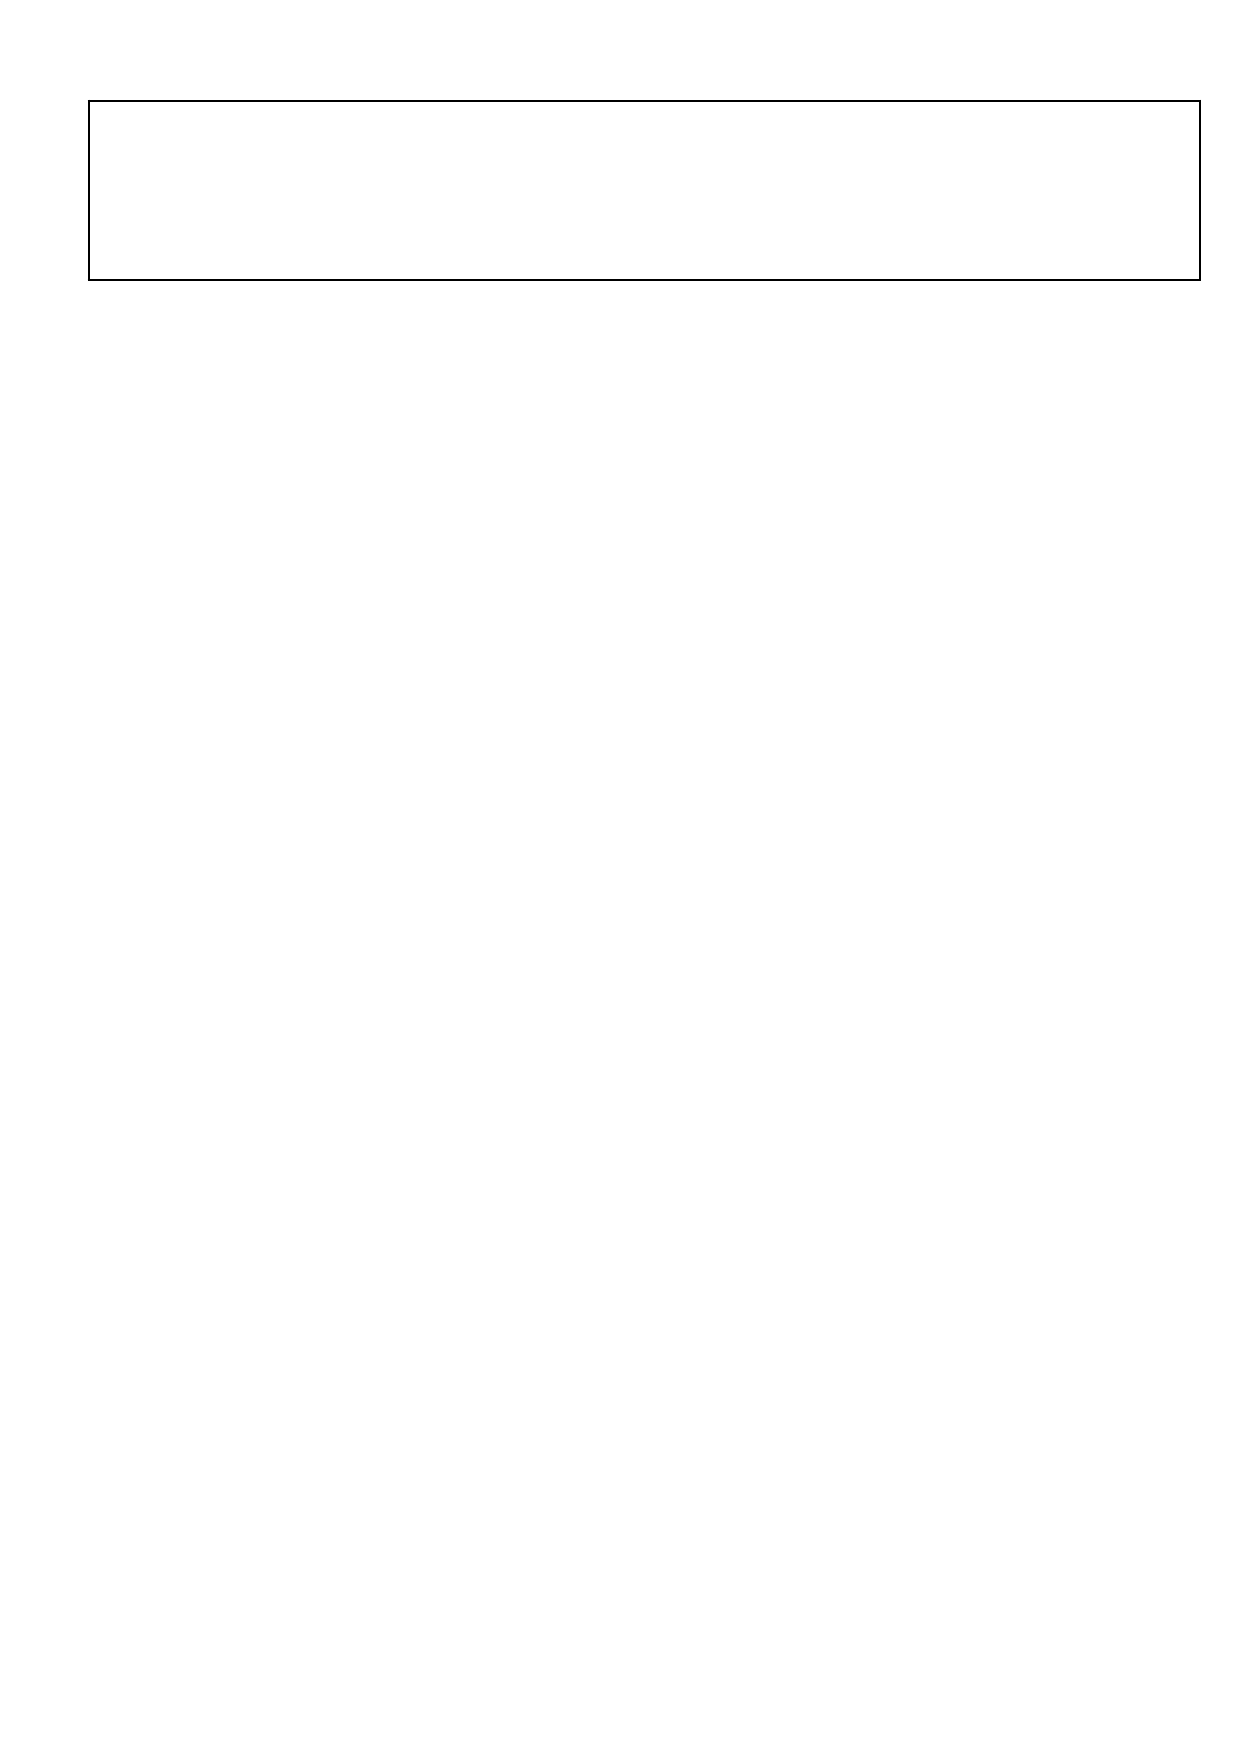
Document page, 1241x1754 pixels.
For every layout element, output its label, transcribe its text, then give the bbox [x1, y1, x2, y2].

table_header Il est beau, fort, et intelligent et il sait tout faire. Toutes les filles sont à ses pieds, et il n’a qu’à claquer des doigts pour que tout le monde se démène pour lui. Il a découvert un remède contre le cancer et a éliminé la faim dans le monde. Il est également riche, et adoré des foules. Son nom est synonyme de « Virilité » et de « Bonheur » dans plus de 56 langues à travers le monde ! Il est un peu la « voix de la raison » du groupe. En cas de désaccord, il essaiera, même si c’est souvent impossible au final, de trouver des compromis qui conviennent aux deux partis. Il arrive assez aisément à garder son sang froid dans le feu de l’action lorsque des choses imprévues se produisent, et agit en conséquence. Il est assez doué pour déceler qui est capable de quoi et ainsi, a naturellement pris le poste de celui qui répartit les tâches dans le groupe. En revanche, il a facilement tendance à être flemmard, et si il a l’occasion de se tourner les pouces pendant que les autres bossent sans que ça n’ait de conséquences, il ne s’en privera pas, surtout si il peut se goinfrer un peu au passage. [90, 102, 1199, 278]
